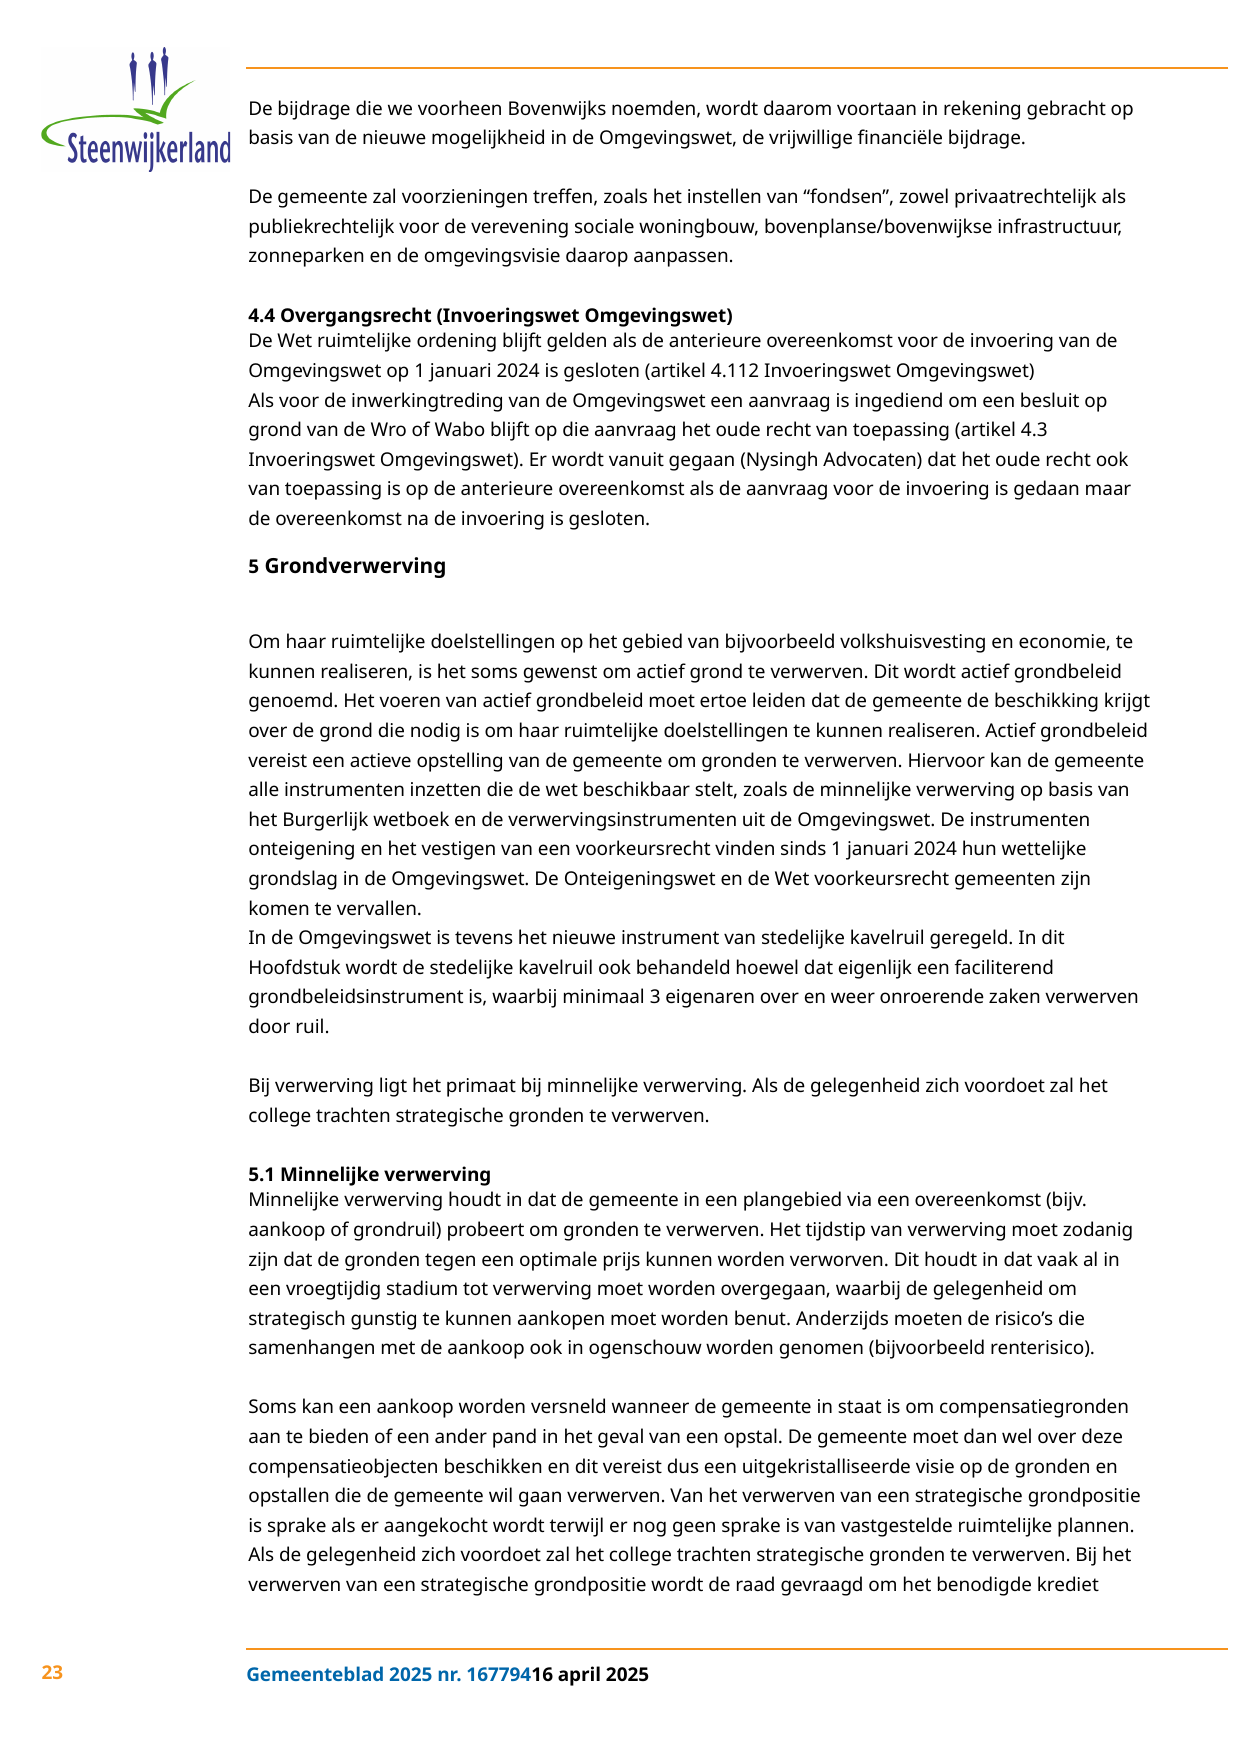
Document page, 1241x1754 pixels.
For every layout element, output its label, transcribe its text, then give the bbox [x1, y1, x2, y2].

text Om haar ruimtelijke doelstellingen op het gebied van bijvoorbeeld volkshuisvesting en economie, te kunnen realiseren, is het soms gewenst om actief grond te verwerven. Dit wordt actief grondbeleid genoemd. Het voeren van actief grondbeleid moet ertoe leiden dat de gemeente de beschikking krijgt over de grond die nodig is om haar ruimtelijke doelstellingen te kunnen realiseren. Actief grondbeleid vereist een actieve opstelling van de gemeente om gronden te verwerven. Hiervoor kan de gemeente alle instrumenten inzetten die de wet beschikbaar stelt, zoals de minnelijke verwerving op basis van het Burgerlijk wetboek en de verwervingsinstrumenten uit de Omgevingswet. De instrumenten onteigening en het vestigen van een voorkeursrecht vinden sinds 1 januari 2024 hun wettelijke grondslag in de Omgevingswet. De Onteigeningswet en de Wet voorkeursrecht gemeenten zijn komen te vervallen. [248, 628, 1152, 920]
text Minnelijke verwerving houdt in dat de gemeente in een plangebied via een overeenkomst (bijv. aankoop of grondruil) probeert om gronden te verwerven. Het tijdstip van verwerving moet zodanig zijn dat de gronden tegen een optimale prijs kunnen worden verworven. Dit houdt in dat vaak al in een vroegtijdig stadium tot verwerving moet worden overgegaan, waarbij de gelegenheid om strategisch gunstig te kunnen aankopen moet worden benut. Anderzijds moeten de risico’s die samenhangen met de aankoop ook in ogenschouw worden genomen (bijvoorbeeld renterisico). [248, 1187, 1152, 1360]
text De Wet ruimtelijke ordening blijft gelden als de anterieure overeenkomst voor de invoering van de Omgevingswet op 1 januari 2024 is gesloten (artikel 4.112 Invoeringswet Omgevingswet) [248, 328, 1152, 383]
text 4.4 Overgangsrecht (Invoeringswet Omgevingswet) [248, 302, 1152, 328]
text Als voor de inwerkingtreding van de Omgevingswet een aanvraag is ingediend om een besluit op grond van de Wro of Wabo blijft op die aanvraag het oude recht van toepassing (artikel 4.3 Invoeringswet Omgevingswet). Er wordt vanuit gegaan (Nysingh Advocaten) dat het oude recht ook van toepassing is op de anterieure overeenkomst als de aanvraag voor de invoering is gedaan maar de overeenkomst na de invoering is gesloten. [248, 387, 1152, 531]
text 5 Grondverwerving [248, 551, 1152, 579]
picture [41, 47, 231, 172]
text In de Omgevingswet is tevens het nieuwe instrument van stedelijke kavelruil geregeld. In dit Hoofdstuk wordt de stedelijke kavelruil ook behandeld hoewel dat eigenlijk een faciliterend grondbeleidsinstrument is, waarbij minimaal 3 eigenaren over en weer onroerende zaken verwerven door ruil. [248, 924, 1152, 1039]
text De gemeente zal voorzieningen treffen, zoals het instellen van “fondsen”, zowel privaatrechtelijk als publiekrechtelijk voor de verevening sociale woningbouw, bovenplanse/bovenwijkse infrastructuur, zonneparken en de omgevingsvisie daarop aanpassen. [248, 183, 1152, 268]
text Bij verwerving ligt het primaat bij minnelijke verwerving. Als de gelegenheid zich voordoet zal het college trachten strategische gronden te verwerven. [248, 1072, 1152, 1127]
text 5.1 Minnelijke verwerving [248, 1161, 1152, 1187]
text Soms kan een aankoop worden versneld wanneer de gemeente in staat is om compensatiegronden aan te bieden of een ander pand in het geval van een opstal. De gemeente moet dan wel over deze compensatieobjecten beschikken en dit vereist dus een uitgekristalliseerde visie op de gronden en opstallen die de gemeente wil gaan verwerven. Van het verwerven van een strategische grondpositie is sprake als er aangekocht wordt terwijl er nog geen sprake is van vastgestelde ruimtelijke plannen. Als de gelegenheid zich voordoet zal het college trachten strategische gronden te verwerven. Bij het verwerven van een strategische grondpositie wordt de raad gevraagd om het benodigde krediet [248, 1394, 1152, 1597]
text De bijdrage die we voorheen Bovenwijks noemden, wordt daarom voortaan in rekening gebracht op basis van de nieuwe mogelijkheid in de Omgevingswet, de vrijwillige financiële bijdrage. [248, 95, 1152, 150]
